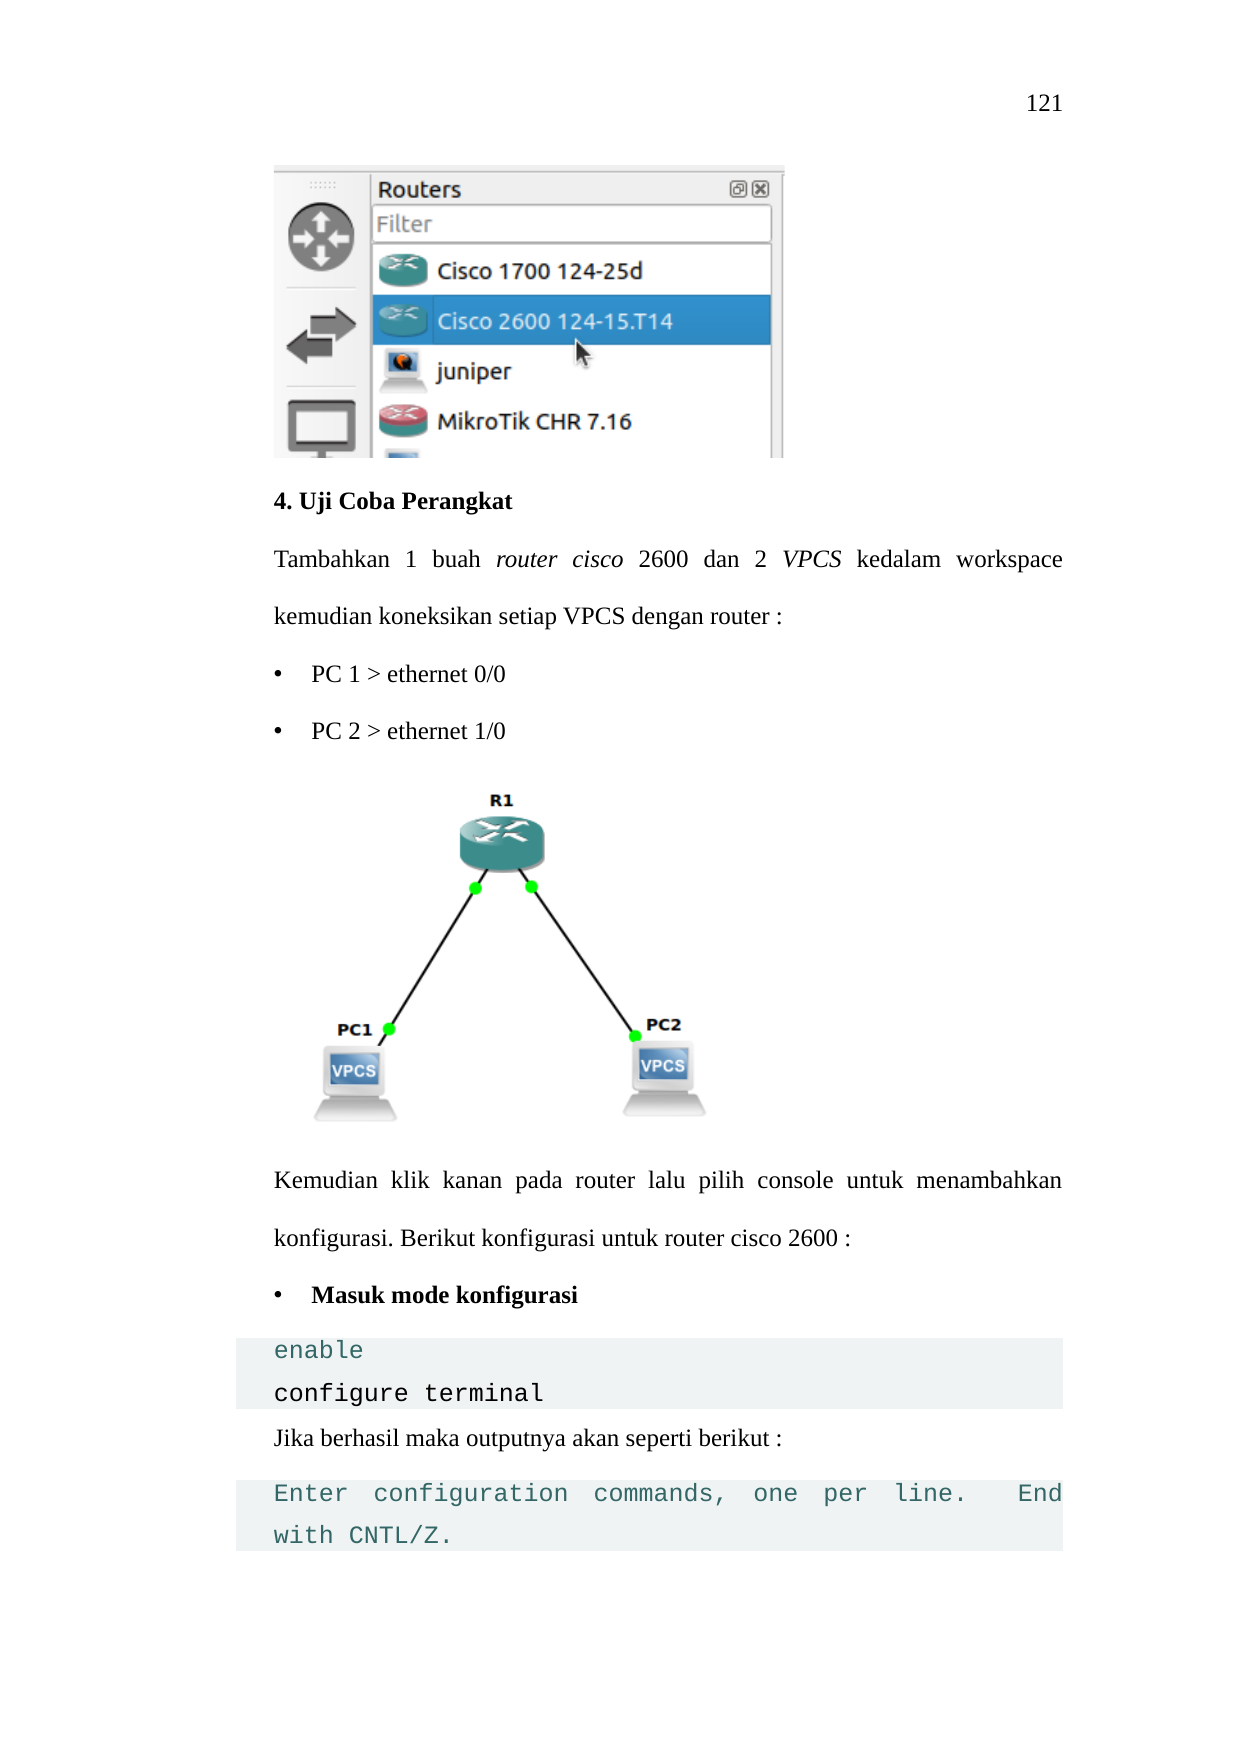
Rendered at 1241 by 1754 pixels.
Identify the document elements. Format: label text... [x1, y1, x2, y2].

picture [273, 165, 785, 458]
picture [273, 773, 746, 1137]
list enable [236, 1338, 1063, 1366]
list 4. Uji Coba Perangkat [236, 486, 1063, 515]
list Masuk mode konfigurasi [274, 1280, 1063, 1309]
list Kemudian klik kanan pada router lalu pilih console untuk menambahkan konfigurasi. Berikut konfigurasi untuk router cisco 2600 : [236, 1165, 1063, 1252]
list Enter configuration commands, one per line. End with CNTL/Z. [236, 1480, 1063, 1551]
list configure terminal [236, 1380, 1063, 1409]
list PC 1 > ethernet 0/0 [274, 659, 1063, 687]
list Jika berhasil maka outputnya akan seperti berikut : [236, 1423, 1063, 1452]
list PC 2 > ethernet 1/0 [274, 716, 1063, 745]
list Tambahkan 1 buah router cisco 2600 dan 2 VPCS kedalam workspace kemudian koneksikan setiap VPCS dengan router : [236, 544, 1063, 630]
